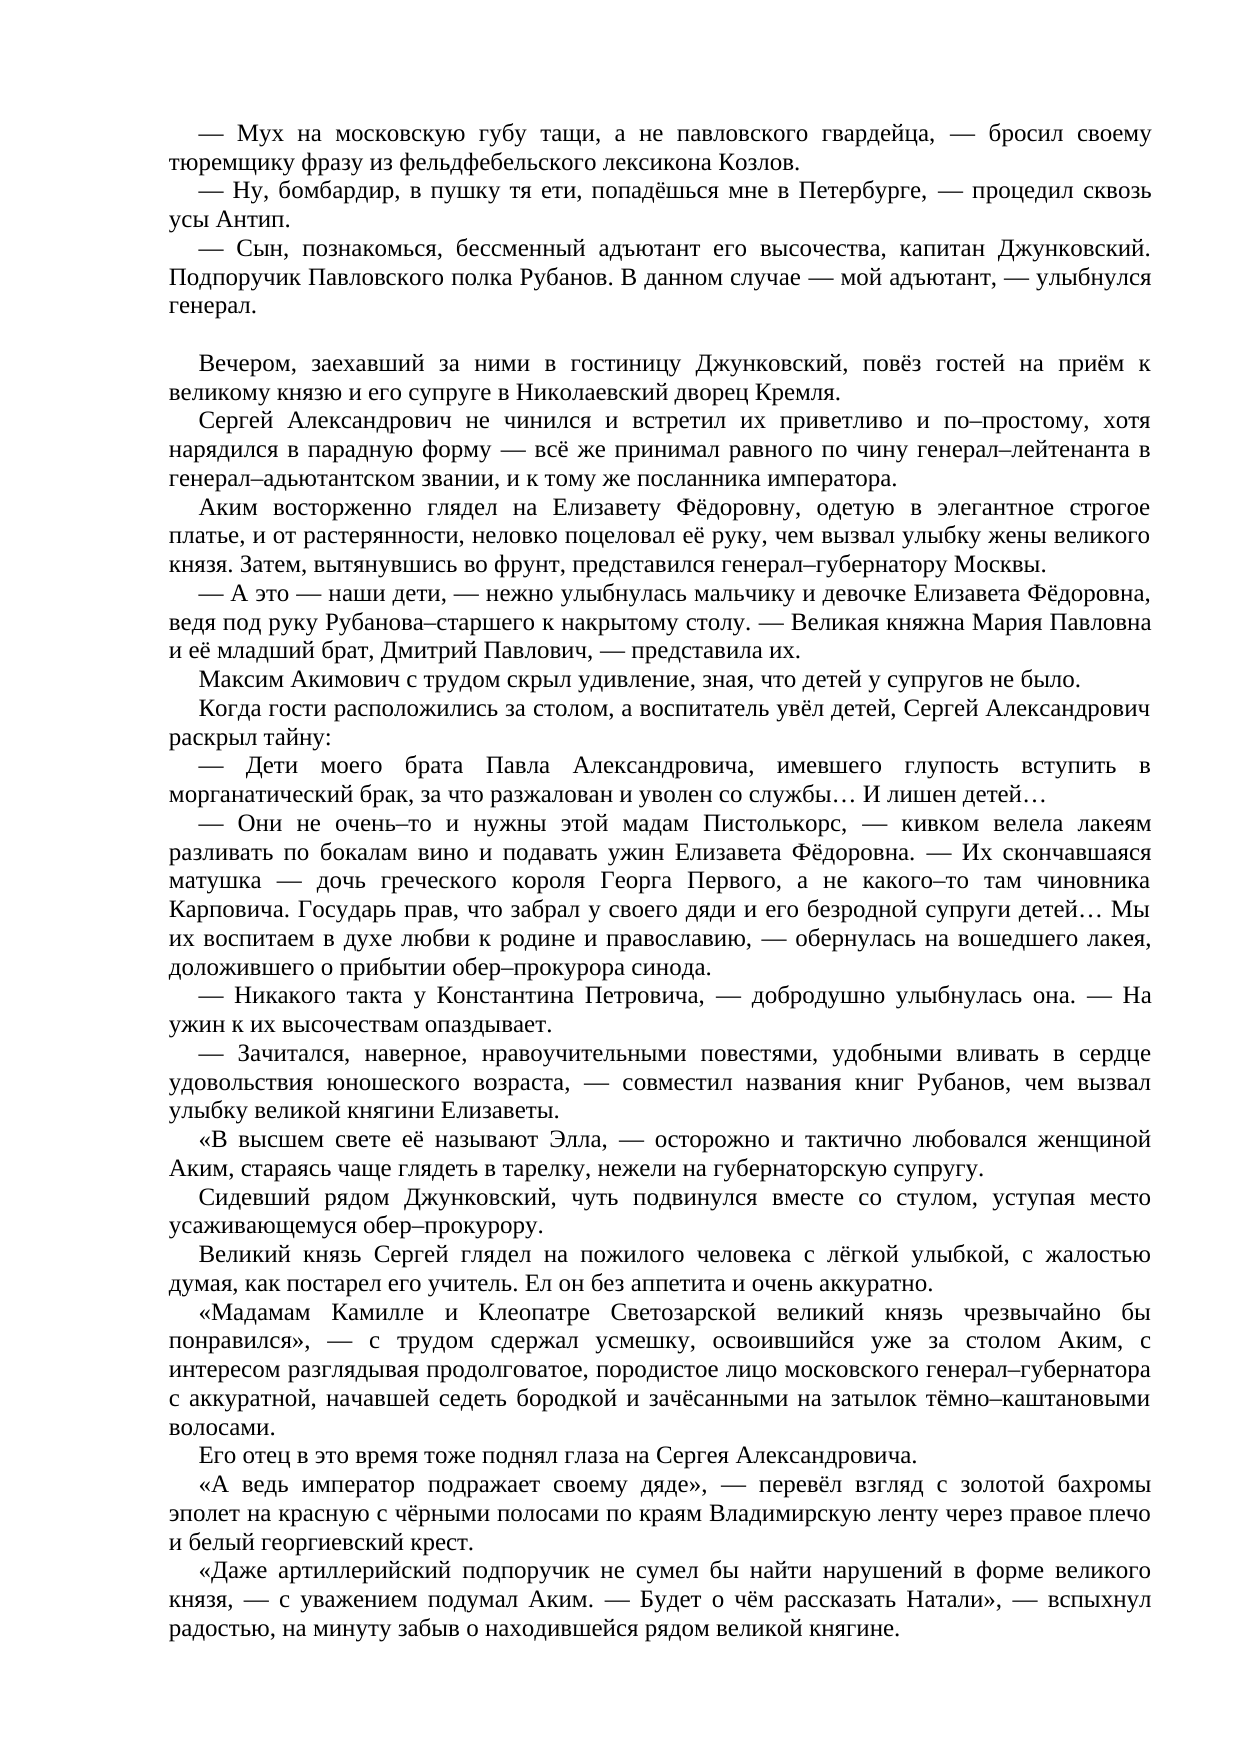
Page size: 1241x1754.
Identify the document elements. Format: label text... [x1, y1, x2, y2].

text Великий князь Сергей глядел на пожилого человека с лёгкой улыбкой, с жалостью думая, как постарел его учитель. Ел он без аппетита и очень аккуратно. [169, 1239, 1152, 1297]
text Когда гости расположились за столом, а воспитатель увёл детей, Сергей Александрович раскрыл тайну: [169, 693, 1152, 751]
text — А это — наши дети, — нежно улыбнулась мальчику и девочке Елизавета Фёдоровна, ведя под руку Рубанова–старшего к накрытому столу. — Великая княжна Мария Павловна и её младший брат, Дмитрий Павлович, — представила их. [169, 578, 1152, 664]
text — Ну, бомбардир, в пушку тя ети, попадёшься мне в Петербурге, — процедил сквозь усы Антип. [169, 176, 1152, 233]
text Его отец в это время тоже поднял глаза на Сергея Александровича. [169, 1441, 1152, 1469]
text Аким восторженно глядел на Елизавету Фёдоровну, одетую в элегантное строгое платье, и от растерянности, неловко поцеловал её руку, чем вызвал улыбку жены великого князя. Затем, вытянувшись во фрунт, представился генерал–губернатору Москвы. [169, 492, 1152, 578]
text — Зачитался, наверное, нравоучительными повестями, удобными вливать в сердце удовольствия юношеского возраста, — совместил названия книг Рубанов, чем вызвал улыбку великой княгини Елизаветы. [169, 1038, 1152, 1124]
text — Они не очень–то и нужны этой мадам Пистолькорс, — кивком велела лакеям разливать по бокалам вино и подавать ужин Елизавета Фёдоровна. — Их скончавшаяся матушка — дочь греческого короля Георга Первого, а не какого–то там чиновника Карповича. Государь прав, что забрал у своего дяди и его безродной супруги детей… Мы их воспитаем в духе любви к родине и православию, — обернулась на вошедшего лакея, доложившего о прибытии обер–прокурора синода. [169, 808, 1152, 981]
text «Даже артиллерийский подпоручик не сумел бы найти нарушений в форме великого князя, — с уважением подумал Аким. — Будет о чём рассказать Натали», — вспыхнул радостью, на минуту забыв о находившейся рядом великой княгине. [169, 1556, 1152, 1642]
text Сергей Александрович не чинился и встретил их приветливо и по–простому, хотя нарядился в парадную форму — всё же принимал равного по чину генерал–лейтенанта в генерал–адьютантском звании, и к тому же посланника императора. [169, 406, 1152, 492]
text — Сын, познакомься, бессменный адъютант его высочества, капитан Джунковский. Подпоручик Павловского полка Рубанов. В данном случае — мой адъютант, — улыбнулся генерал. [169, 233, 1152, 319]
text — Дети моего брата Павла Александровича, имевшего глупость вступить в морганатический брак, за что разжалован и уволен со службы… И лишен детей… [169, 751, 1152, 808]
text «А ведь император подражает своему дяде», — перевёл взгляд с золотой бахромы эполет на красную с чёрными полосами по краям Владимирскую ленту через правое плечо и белый георгиевский крест. [169, 1469, 1152, 1556]
text «Мадамам Камилле и Клеопатре Светозарской великий князь чрезвычайно бы понравился», — с трудом сдержал усмешку, освоившийся уже за столом Аким, с интересом разглядывая продолговатое, породистое лицо московского генерал–губернатора с аккуратной, начавшей седеть бородкой и зачёсанными на затылок тёмно–каштановыми волосами. [169, 1297, 1152, 1441]
text «В высшем свете её называют Элла, — осторожно и тактично любовался женщиной Аким, стараясь чаще глядеть в тарелку, нежели на губернаторскую супругу. [169, 1124, 1152, 1182]
text — Никакого такта у Константина Петровича, — добродушно улыбнулась она. — На ужин к их высочествам опаздывает. [169, 981, 1152, 1038]
text Сидевший рядом Джунковский, чуть подвинулся вместе со стулом, уступая место усаживающемуся обер–прокурору. [169, 1182, 1152, 1239]
text Вечером, заехавший за ними в гостиницу Джунковский, повёз гостей на приём к великому князю и его супруге в Николаевский дворец Кремля. [169, 348, 1152, 406]
text Максим Акимович с трудом скрыл удивление, зная, что детей у супругов не было. [169, 664, 1152, 693]
text — Мух на московскую губу тащи, а не павловского гвардейца, — бросил своему тюремщику фразу из фельдфебельского лексикона Козлов. [169, 118, 1152, 176]
